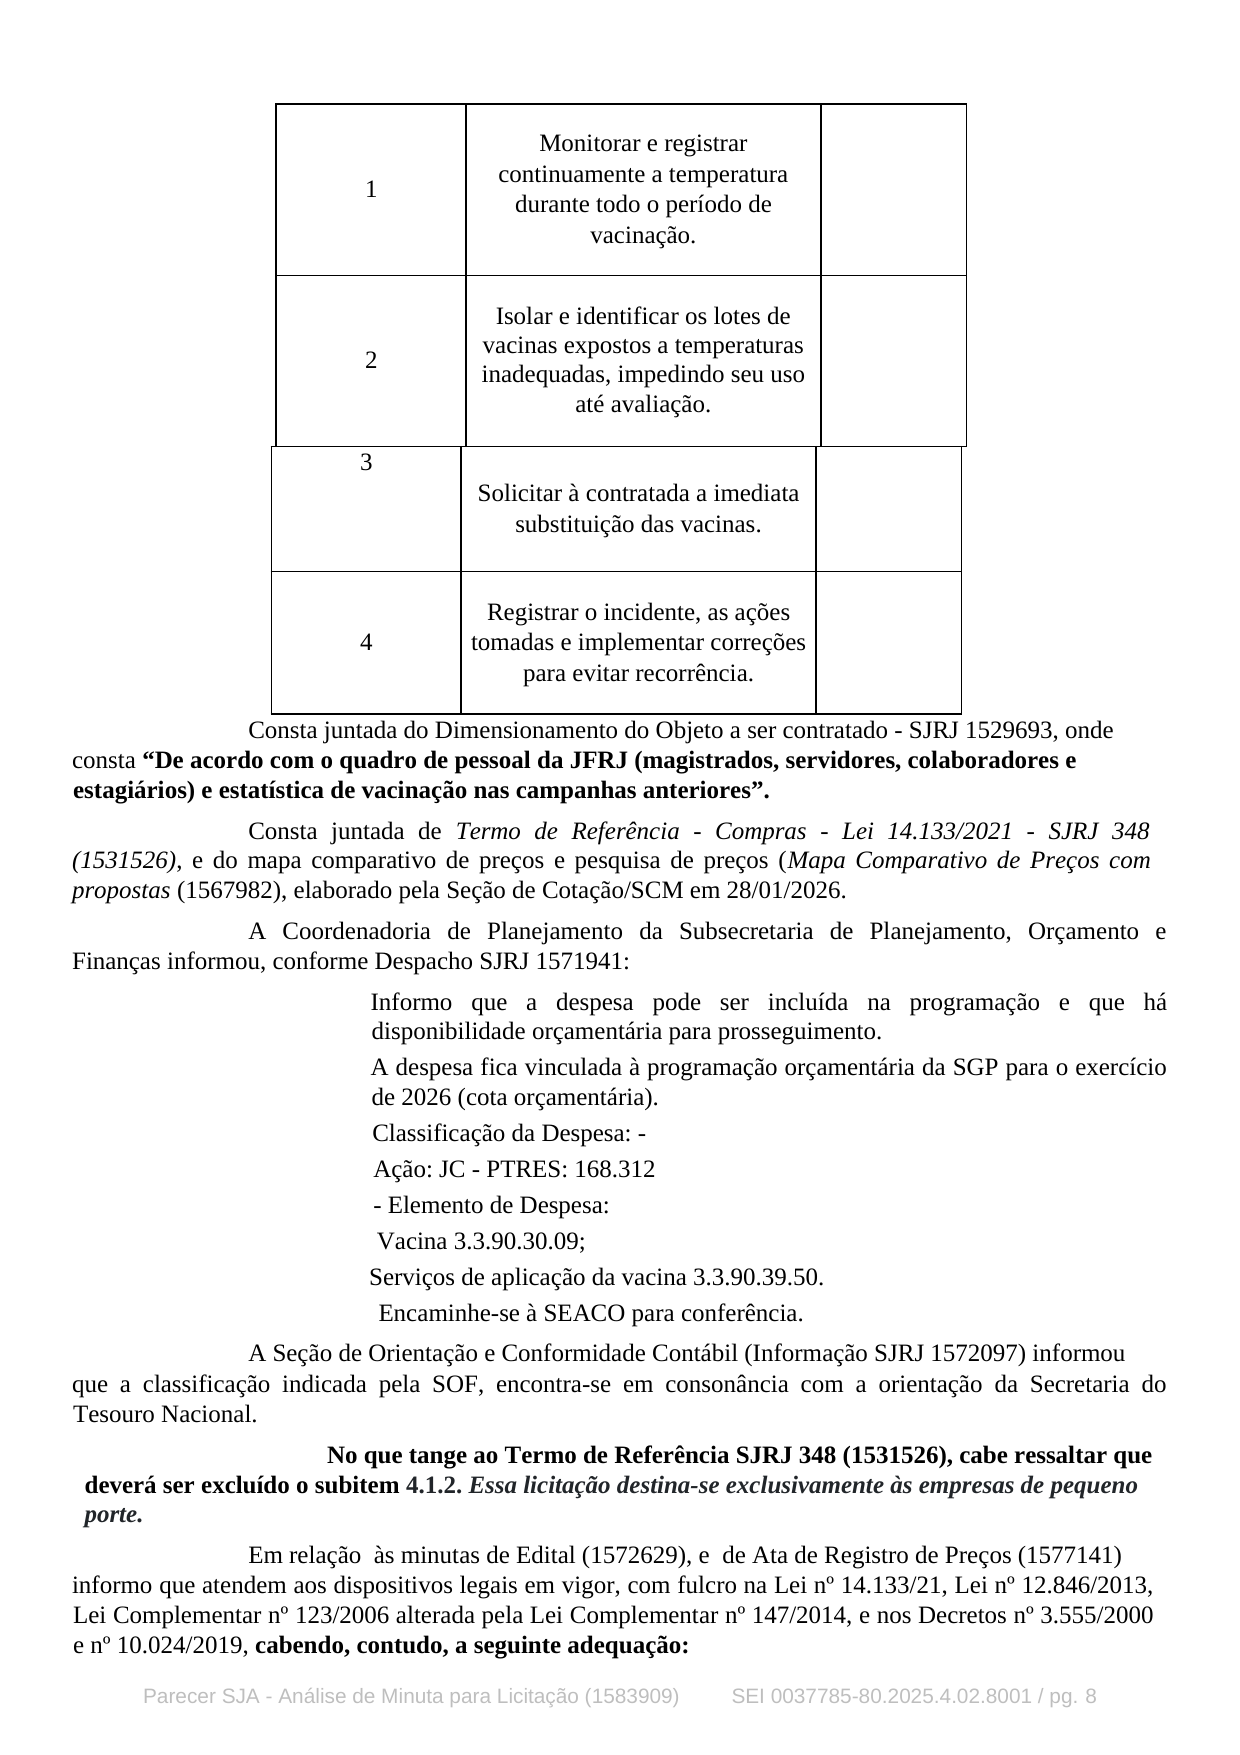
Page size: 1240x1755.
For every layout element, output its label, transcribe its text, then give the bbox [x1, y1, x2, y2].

table_cell [822, 105, 966, 274]
text Encaminhe-se à SEACO para conferência. [120, 1298, 1055, 1326]
text consta “De acordo com o quadro de pessoal da JFRJ (magistrados, servidores, colaboradores e estagiários) e estatística de vacinação nas campanhas anteriores”. [72, 745, 1168, 804]
text que a classificação indicada pela SOF, encontra-se em consonância com a orientação da Secretaria do Tesouro Nacional. [72, 1369, 1168, 1427]
table_cell 3 [272, 447, 460, 571]
table_cell [962, 571, 966, 713]
table_cell [271, 103, 275, 274]
text Em relação às minutas de Edital (1572629), e de Ata de Registro de Preços (1577141) [248, 1540, 1168, 1569]
table_cell Monitorar e registrar continuamente a temperatura durante todo o período de vacinação. [467, 105, 820, 274]
table_cell 1 [277, 105, 465, 274]
text Vacina 3.3.90.30.09; [370, 1226, 1168, 1255]
table_cell [822, 276, 966, 446]
table_cell Isolar e identificar os lotes de vacinas expostos a temperaturas inadequadas, impedindo seu uso até avaliação. [467, 276, 820, 446]
text A Coordenadoria de Planejamento da Subsecretaria de Planejamento, Orçamento e Finanças informou, conforme Despacho SJRJ 1571941: [72, 916, 1168, 974]
text Serviços de aplicação da vacina 3.3.90.39.50. [120, 1262, 1079, 1291]
text No que tange ao Termo de Referência SJRJ 348 (1531526), cabe ressaltar que [72, 1440, 1152, 1468]
text Informo que a despesa pode ser incluída na programação e que há disponibilidade orçamentária para prosseguimento. [370, 987, 1168, 1045]
table_cell [817, 447, 961, 571]
table_cell [271, 275, 275, 446]
table_cell [817, 572, 961, 713]
text Consta juntada do Dimensionamento do Objeto a ser contratado - SJRJ 1529693, onde [248, 715, 1168, 743]
table_cell Solicitar à contratada a imediata substituição das vacinas. [462, 447, 815, 571]
text deverá ser excluído o subitem 4.1.2. Essa licitação destina-se exclusivamente às empresas de pequeno porte. [84, 1470, 1168, 1527]
text A despesa fica vinculada à programação orçamentária da SGP para o exercício de 2026 (cota orçamentária). [370, 1052, 1168, 1111]
text A Seção de Orientação e Conformidade Contábil (Informação SJRJ 1572097) informou [248, 1338, 1168, 1367]
table_cell 2 [277, 276, 465, 446]
text Classificação da Despesa: - Ação: JC - PTRES: 168.312 - Elemento de Despesa: [372, 1118, 669, 1219]
text Consta juntada de Termo de Referência - Compras - Lei 14.133/2021 - SJRJ 348 (1531526), e do mapa comparativo de preços e pesquisa de preços (Mapa Comparativo de Preços com propostas (1567982), elaborado pela Seção de Cotação/SCM em 28/01/2026. [72, 816, 1153, 904]
table_cell [962, 447, 966, 571]
table_cell 4 [272, 572, 460, 713]
text informo que atendem aos dispositivos legais em vigor, com fulcro na Lei nº 14.133/21, Lei nº 12.846/2013, Lei Complementar nº 123/2006 alterada pela Lei Complementar nº 147/2014, e nos Decretos nº 3.555/2000 e nº 10.024/2019, cabendo, contudo, a seguinte adequação: [72, 1571, 1155, 1658]
table_cell Registrar o incidente, as ações tomadas e implementar correções para evitar recorrência. [462, 572, 815, 713]
